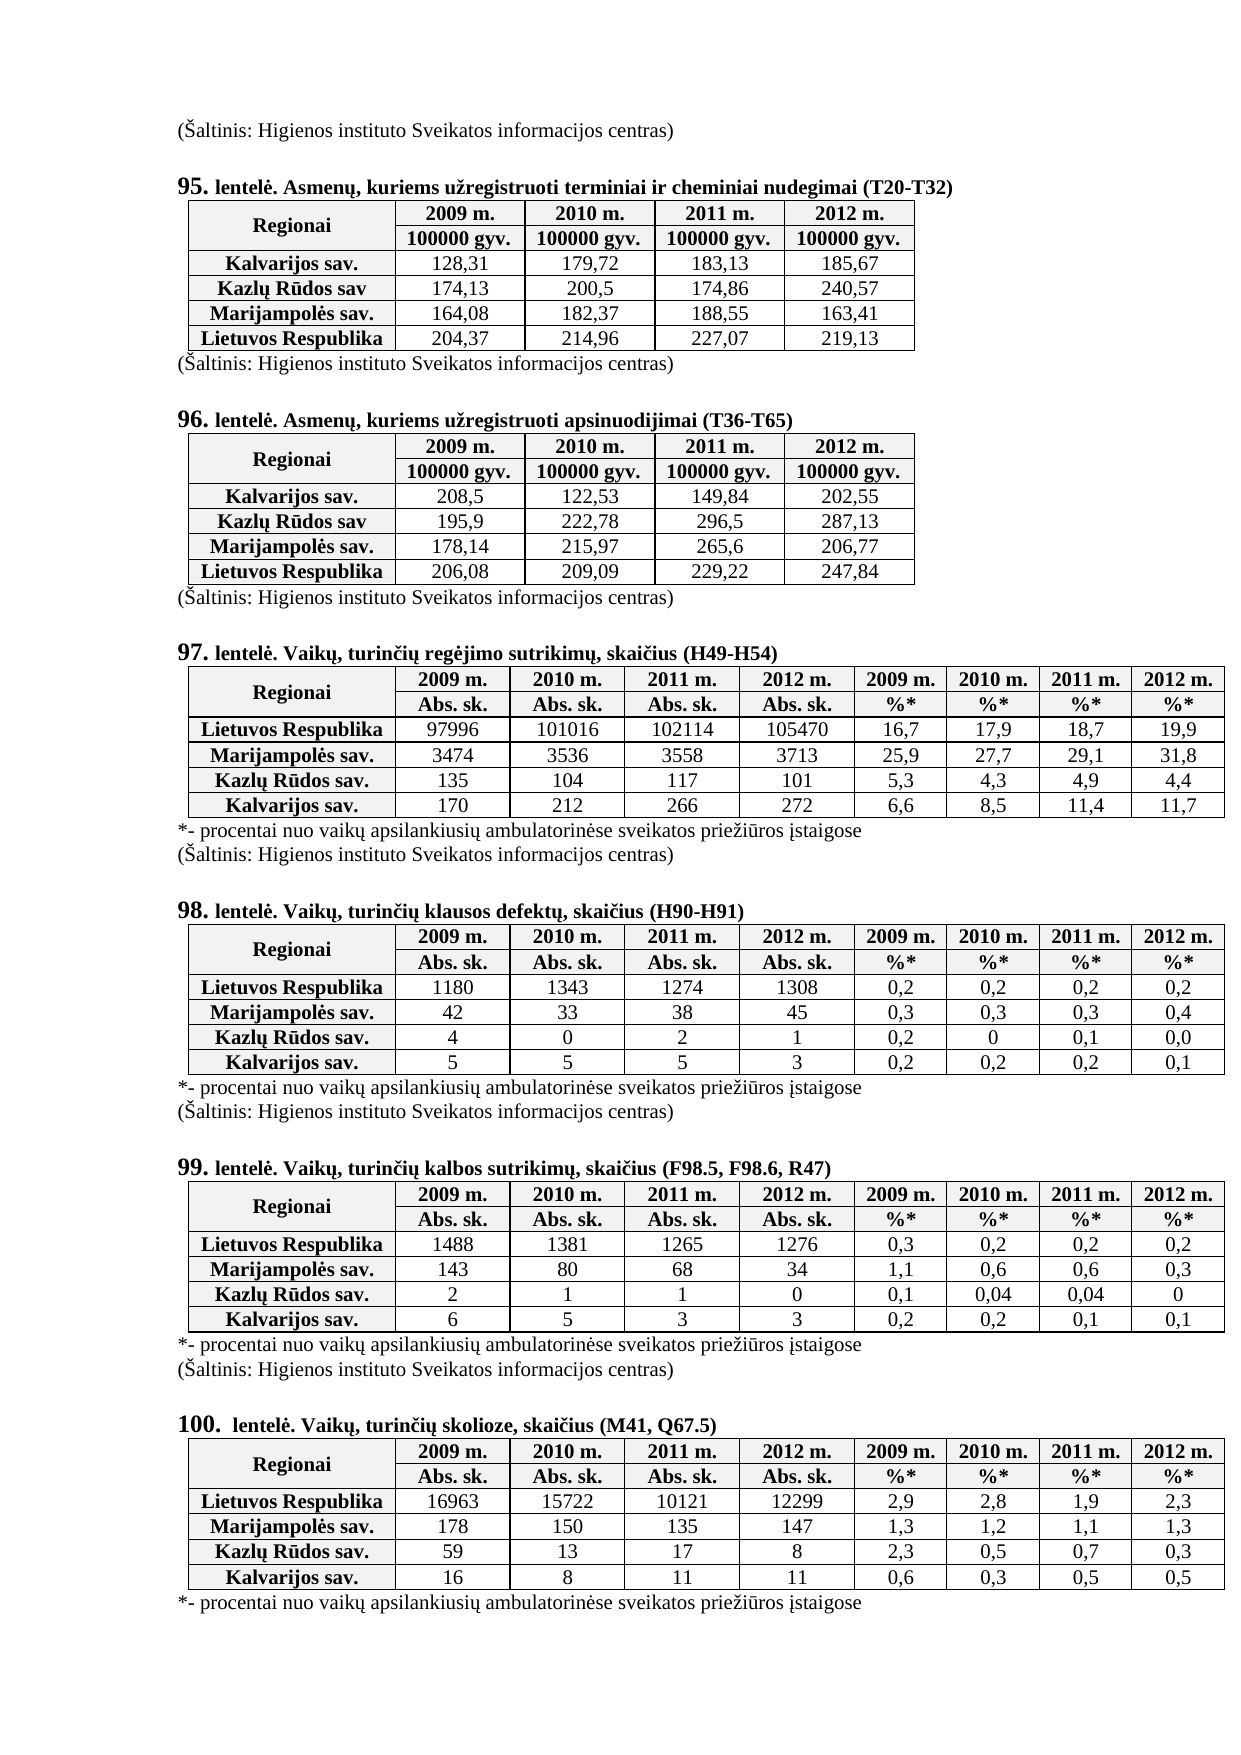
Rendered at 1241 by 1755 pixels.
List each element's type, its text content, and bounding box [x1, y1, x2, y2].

table_cell 0,3 [855, 1000, 946, 1024]
table_cell 195,9 [396, 509, 524, 533]
table_cell %* [1040, 1464, 1131, 1488]
table_cell 200,5 [526, 276, 654, 300]
table_header 2011 m. [625, 1182, 739, 1206]
table_cell 0,3 [947, 1000, 1039, 1024]
table_cell 4,9 [1040, 768, 1131, 792]
table_cell 206,77 [785, 534, 914, 558]
table_cell 1381 [511, 1232, 624, 1256]
table_cell 0,1 [1040, 1025, 1131, 1049]
table_cell 100000 gyv. [785, 226, 914, 250]
text *- procentai nuo vaikų apsilankiusių ambulatorinėse sveikatos priežiūros įstaigose [177, 818, 1181, 842]
table_header 2012 m. [785, 201, 914, 225]
table_cell 8 [511, 1565, 624, 1589]
table_cell 1,1 [1040, 1514, 1131, 1538]
table_cell 212 [511, 793, 624, 817]
table_cell 100000 gyv. [526, 226, 654, 250]
table_cell 163,41 [785, 301, 914, 325]
table_header 2010 m. [947, 1182, 1039, 1206]
table_cell 227,07 [656, 326, 784, 350]
table_cell 1 [625, 1282, 739, 1306]
table_cell Abs. sk. [511, 1207, 624, 1231]
table_cell 4,3 [947, 768, 1039, 792]
table_cell 0,2 [1132, 1232, 1224, 1256]
table_cell 0,6 [1040, 1257, 1131, 1281]
table_cell Kazlų Rūdos sav. [189, 768, 395, 792]
table_cell %* [1132, 692, 1224, 716]
text 100. lentelė. Vaikų, turinčių skolioze, skaičius (M41, Q67.5) [177, 1409, 1181, 1438]
table_cell 16,7 [855, 718, 946, 741]
table_cell 185,67 [785, 251, 914, 275]
table_cell 0,0 [1132, 1025, 1224, 1049]
table_cell 2 [625, 1025, 739, 1049]
table_cell 1,1 [855, 1257, 946, 1281]
table_cell 240,57 [785, 276, 914, 300]
table_header 2010 m. [526, 201, 654, 225]
table_cell 0,6 [855, 1565, 946, 1589]
table_cell 147 [740, 1514, 854, 1538]
table_cell 188,55 [656, 301, 784, 325]
table_cell 3474 [396, 743, 509, 767]
text (Šaltinis: Higienos instituto Sveikatos informacijos centras) [177, 842, 1181, 866]
table_cell 117 [625, 768, 739, 792]
table_header 2011 m. [1040, 925, 1131, 948]
table_cell 0 [947, 1025, 1039, 1049]
table_cell Abs. sk. [396, 950, 509, 974]
table_header Regionai [189, 201, 395, 250]
table_cell 80 [511, 1257, 624, 1281]
table_cell 0,5 [1132, 1565, 1224, 1589]
table_cell 0 [511, 1025, 624, 1049]
table_cell 100000 gyv. [656, 459, 784, 483]
table_cell 33 [511, 1000, 624, 1024]
table_cell 38 [625, 1000, 739, 1024]
table_cell %* [855, 1464, 946, 1488]
table_cell Abs. sk. [625, 1207, 739, 1231]
table_cell 100000 gyv. [656, 226, 784, 250]
table_cell Lietuvos Respublika [189, 718, 395, 741]
table_cell 27,7 [947, 743, 1039, 767]
table_cell 1265 [625, 1232, 739, 1256]
table_cell Abs. sk. [396, 692, 509, 716]
table_cell 0,1 [855, 1282, 946, 1306]
table_cell 0,04 [1040, 1282, 1131, 1306]
table_cell 4,4 [1132, 768, 1224, 792]
table_cell 174,86 [656, 276, 784, 300]
table_header 2010 m. [947, 925, 1039, 948]
table_cell 1308 [740, 975, 854, 999]
table_cell 215,97 [526, 534, 654, 558]
table_header 2012 m. [1132, 667, 1224, 691]
text *- procentai nuo vaikų apsilankiusių ambulatorinėse sveikatos priežiūros įstaigose [177, 1332, 1181, 1356]
table_cell 179,72 [526, 251, 654, 275]
table_cell 105470 [740, 718, 854, 741]
table_header 2012 m. [740, 925, 854, 948]
table_cell 97996 [396, 718, 509, 741]
table_header 2012 m. [740, 1439, 854, 1463]
table_cell 202,55 [785, 484, 914, 508]
table_cell Kalvarijos sav. [189, 251, 395, 275]
table_cell 11 [740, 1565, 854, 1589]
table_cell 143 [396, 1257, 509, 1281]
table_header 2011 m. [625, 925, 739, 948]
table_cell 149,84 [656, 484, 784, 508]
table_cell 0 [1132, 1282, 1224, 1306]
table_header 2011 m. [625, 1439, 739, 1463]
table_cell Lietuvos Respublika [189, 975, 395, 999]
table_cell 0,2 [947, 975, 1039, 999]
table_header 2011 m. [625, 667, 739, 691]
table_header 2011 m. [656, 434, 784, 458]
table_cell Kalvarijos sav. [189, 484, 395, 508]
table_cell 0,2 [855, 1050, 946, 1074]
table_cell 29,1 [1040, 743, 1131, 767]
table_header 2009 m. [396, 1182, 509, 1206]
table_cell 0,3 [1132, 1540, 1224, 1563]
table_cell %* [855, 692, 946, 716]
text (Šaltinis: Higienos instituto Sveikatos informacijos centras) [177, 118, 1181, 142]
table_cell 1 [740, 1025, 854, 1049]
table_cell Kalvarijos sav. [189, 1565, 395, 1589]
table_cell 8,5 [947, 793, 1039, 817]
table_cell 17 [625, 1540, 739, 1563]
text 96. lentelė. Asmenų, kuriems užregistruoti apsinuodijimai (T36-T65) [177, 404, 1181, 433]
table_cell 0,1 [1040, 1307, 1131, 1331]
text 95. lentelė. Asmenų, kuriems užregistruoti terminiai ir cheminiai nudegimai (T20-T32) [177, 171, 1181, 200]
table_cell 0,2 [1040, 1050, 1131, 1074]
table_cell 0,1 [1132, 1050, 1224, 1074]
table_cell 1488 [396, 1232, 509, 1256]
table_cell 287,13 [785, 509, 914, 533]
table_cell 100000 gyv. [526, 459, 654, 483]
table_cell Kalvarijos sav. [189, 793, 395, 817]
table_cell Kazlų Rūdos sav. [189, 1025, 395, 1049]
table_cell 100000 gyv. [396, 226, 524, 250]
table_cell 272 [740, 793, 854, 817]
table_cell Lietuvos Respublika [189, 560, 395, 583]
table_cell 0,3 [947, 1565, 1039, 1589]
table_cell 0,2 [855, 975, 946, 999]
table_cell 0,2 [855, 1307, 946, 1331]
table_cell 13 [511, 1540, 624, 1563]
table_header Regionai [189, 1439, 395, 1488]
table_cell 101016 [511, 718, 624, 741]
table_cell 150 [511, 1514, 624, 1538]
text (Šaltinis: Higienos instituto Sveikatos informacijos centras) [177, 351, 1181, 375]
table_header 2012 m. [1132, 1182, 1224, 1206]
text 98. lentelė. Vaikų, turinčių klausos defektų, skaičius (H90-H91) [177, 895, 1181, 923]
table_cell 11,7 [1132, 793, 1224, 817]
table_header 2010 m. [511, 1439, 624, 1463]
table_cell 3558 [625, 743, 739, 767]
table_cell 0 [740, 1282, 854, 1306]
table_cell 122,53 [526, 484, 654, 508]
table_cell 4 [396, 1025, 509, 1049]
table_cell 178 [396, 1514, 509, 1538]
table_cell 12299 [740, 1489, 854, 1513]
table_header 2012 m. [740, 667, 854, 691]
table_cell %* [855, 950, 946, 974]
table_cell 10121 [625, 1489, 739, 1513]
table_cell Abs. sk. [511, 950, 624, 974]
table_cell 214,96 [526, 326, 654, 350]
table_cell Abs. sk. [396, 1464, 509, 1488]
table_cell Abs. sk. [396, 1207, 509, 1231]
table_cell 0,2 [1132, 975, 1224, 999]
table_header 2009 m. [855, 1439, 946, 1463]
table_header 2012 m. [740, 1182, 854, 1206]
table_cell 1274 [625, 975, 739, 999]
table_header Regionai [189, 1182, 395, 1231]
table_cell 16 [396, 1565, 509, 1589]
table_cell Marijampolės sav. [189, 534, 395, 558]
text 97. lentelė. Vaikų, turinčių regėjimo sutrikimų, skaičius (H49-H54) [177, 637, 1181, 666]
table_cell 0,6 [947, 1257, 1039, 1281]
table_cell 5 [396, 1050, 509, 1074]
text *- procentai nuo vaikų apsilankiusių ambulatorinėse sveikatos priežiūros įstaigose [177, 1590, 1181, 1614]
table_header Regionai [189, 925, 395, 974]
table_cell Abs. sk. [740, 1464, 854, 1488]
table_cell %* [855, 1207, 946, 1231]
table_cell 266 [625, 793, 739, 817]
table_cell 31,8 [1132, 743, 1224, 767]
table_cell 11 [625, 1565, 739, 1589]
table_cell 25,9 [855, 743, 946, 767]
table_cell 209,09 [526, 560, 654, 583]
table_cell 183,13 [656, 251, 784, 275]
table_cell 0,2 [947, 1232, 1039, 1256]
table_cell 0,2 [1040, 975, 1131, 999]
table_header 2010 m. [526, 434, 654, 458]
table_cell 0,1 [1132, 1307, 1224, 1331]
table_cell 3 [740, 1050, 854, 1074]
table_cell 1276 [740, 1232, 854, 1256]
table_header 2009 m. [396, 1439, 509, 1463]
table_cell Marijampolės sav. [189, 743, 395, 767]
table_cell 1,3 [855, 1514, 946, 1538]
table_cell 219,13 [785, 326, 914, 350]
table_cell Kalvarijos sav. [189, 1050, 395, 1074]
table_cell 0,2 [1040, 1232, 1131, 1256]
table_header 2011 m. [1040, 1182, 1131, 1206]
table_cell 0,3 [855, 1232, 946, 1256]
table_cell 2,9 [855, 1489, 946, 1513]
table_cell 182,37 [526, 301, 654, 325]
table_cell 3536 [511, 743, 624, 767]
table_cell %* [1132, 1207, 1224, 1231]
table_cell 1,2 [947, 1514, 1039, 1538]
table_cell Lietuvos Respublika [189, 326, 395, 350]
table_cell 222,78 [526, 509, 654, 533]
table_header 2009 m. [396, 667, 509, 691]
table_header Regionai [189, 434, 395, 483]
table_cell Abs. sk. [740, 1207, 854, 1231]
table_header 2010 m. [947, 1439, 1039, 1463]
table_cell %* [947, 692, 1039, 716]
table_cell 170 [396, 793, 509, 817]
table_cell 229,22 [656, 560, 784, 583]
table_cell 178,14 [396, 534, 524, 558]
table_cell 1,3 [1132, 1514, 1224, 1538]
table_cell Lietuvos Respublika [189, 1489, 395, 1513]
table_cell Abs. sk. [625, 692, 739, 716]
table_cell 59 [396, 1540, 509, 1563]
table_cell %* [947, 1207, 1039, 1231]
text (Šaltinis: Higienos instituto Sveikatos informacijos centras) [177, 1099, 1181, 1123]
table_cell 18,7 [1040, 718, 1131, 741]
table_header 2009 m. [855, 1182, 946, 1206]
table_cell 204,37 [396, 326, 524, 350]
table_cell %* [947, 950, 1039, 974]
table_cell 174,13 [396, 276, 524, 300]
table_cell 206,08 [396, 560, 524, 583]
table_header 2012 m. [1132, 1439, 1224, 1463]
table_cell 2,3 [1132, 1489, 1224, 1513]
table_cell 1,9 [1040, 1489, 1131, 1513]
table_cell 6 [396, 1307, 509, 1331]
table_cell Abs. sk. [740, 950, 854, 974]
table_cell 6,6 [855, 793, 946, 817]
table_cell 0,7 [1040, 1540, 1131, 1563]
table_cell 296,5 [656, 509, 784, 533]
table_cell Abs. sk. [511, 692, 624, 716]
table_cell 45 [740, 1000, 854, 1024]
table_cell 208,5 [396, 484, 524, 508]
table_header 2011 m. [1040, 1439, 1131, 1463]
table_cell 42 [396, 1000, 509, 1024]
table_cell Marijampolės sav. [189, 301, 395, 325]
table_header 2010 m. [511, 1182, 624, 1206]
table_cell 102114 [625, 718, 739, 741]
table_cell 0,2 [947, 1050, 1039, 1074]
table_cell Abs. sk. [625, 950, 739, 974]
table_cell 0,04 [947, 1282, 1039, 1306]
table_cell 5 [511, 1050, 624, 1074]
table_header 2009 m. [855, 667, 946, 691]
table_cell 17,9 [947, 718, 1039, 741]
table_cell 100000 gyv. [396, 459, 524, 483]
table_header 2011 m. [1040, 667, 1131, 691]
table_cell 265,6 [656, 534, 784, 558]
table_cell 135 [396, 768, 509, 792]
table_cell 3713 [740, 743, 854, 767]
table_header 2012 m. [785, 434, 914, 458]
table_cell %* [1040, 950, 1131, 974]
table_cell 15722 [511, 1489, 624, 1513]
table_cell 1343 [511, 975, 624, 999]
table_cell 1180 [396, 975, 509, 999]
table_cell 5 [511, 1307, 624, 1331]
table_cell 3 [740, 1307, 854, 1331]
text *- procentai nuo vaikų apsilankiusių ambulatorinėse sveikatos priežiūros įstaigose [177, 1075, 1181, 1099]
table_cell 2,3 [855, 1540, 946, 1563]
table_cell 247,84 [785, 560, 914, 583]
table_header 2012 m. [1132, 925, 1224, 948]
table_cell 104 [511, 768, 624, 792]
table_cell 16963 [396, 1489, 509, 1513]
table_header 2011 m. [656, 201, 784, 225]
text 99. lentelė. Vaikų, turinčių kalbos sutrikimų, skaičius (F98.5, F98.6, R47) [177, 1152, 1181, 1181]
table_cell 0,2 [947, 1307, 1039, 1331]
table_cell Abs. sk. [740, 692, 854, 716]
table_header 2010 m. [511, 667, 624, 691]
table_cell 0,2 [855, 1025, 946, 1049]
table_cell Marijampolės sav. [189, 1000, 395, 1024]
table_header 2009 m. [396, 925, 509, 948]
table_cell 135 [625, 1514, 739, 1538]
table_cell Kazlų Rūdos sav [189, 509, 395, 533]
table_cell 128,31 [396, 251, 524, 275]
table_header 2009 m. [396, 201, 524, 225]
table_cell Abs. sk. [625, 1464, 739, 1488]
table_cell 0,4 [1132, 1000, 1224, 1024]
table_cell %* [1132, 1464, 1224, 1488]
table_cell 34 [740, 1257, 854, 1281]
table_cell %* [1040, 692, 1131, 716]
table_cell Lietuvos Respublika [189, 1232, 395, 1256]
table_cell 8 [740, 1540, 854, 1563]
table_cell %* [1040, 1207, 1131, 1231]
table_cell 19,9 [1132, 718, 1224, 741]
table_cell 101 [740, 768, 854, 792]
table_header Regionai [189, 667, 395, 716]
table_cell 164,08 [396, 301, 524, 325]
table_cell Marijampolės sav. [189, 1514, 395, 1538]
table_cell 1 [511, 1282, 624, 1306]
table_cell 0,5 [947, 1540, 1039, 1563]
table_cell Marijampolės sav. [189, 1257, 395, 1281]
table_cell 11,4 [1040, 793, 1131, 817]
table_cell 2 [396, 1282, 509, 1306]
table_cell Kazlų Rūdos sav [189, 276, 395, 300]
text (Šaltinis: Higienos instituto Sveikatos informacijos centras) [177, 1356, 1181, 1381]
table_header 2009 m. [855, 925, 946, 948]
table_cell %* [1132, 950, 1224, 974]
table_cell 0,5 [1040, 1565, 1131, 1589]
table_cell 68 [625, 1257, 739, 1281]
table_cell 0,3 [1040, 1000, 1131, 1024]
table_cell 100000 gyv. [785, 459, 914, 483]
table_cell 2,8 [947, 1489, 1039, 1513]
table_header 2010 m. [947, 667, 1039, 691]
table_cell 0,3 [1132, 1257, 1224, 1281]
table_cell 5,3 [855, 768, 946, 792]
text (Šaltinis: Higienos instituto Sveikatos informacijos centras) [177, 584, 1181, 609]
table_cell 3 [625, 1307, 739, 1331]
table_cell Kazlų Rūdos sav. [189, 1282, 395, 1306]
table_cell Kalvarijos sav. [189, 1307, 395, 1331]
table_cell %* [947, 1464, 1039, 1488]
table_header 2009 m. [396, 434, 524, 458]
table_cell 5 [625, 1050, 739, 1074]
table_cell Abs. sk. [511, 1464, 624, 1488]
table_cell Kazlų Rūdos sav. [189, 1540, 395, 1563]
table_header 2010 m. [511, 925, 624, 948]
